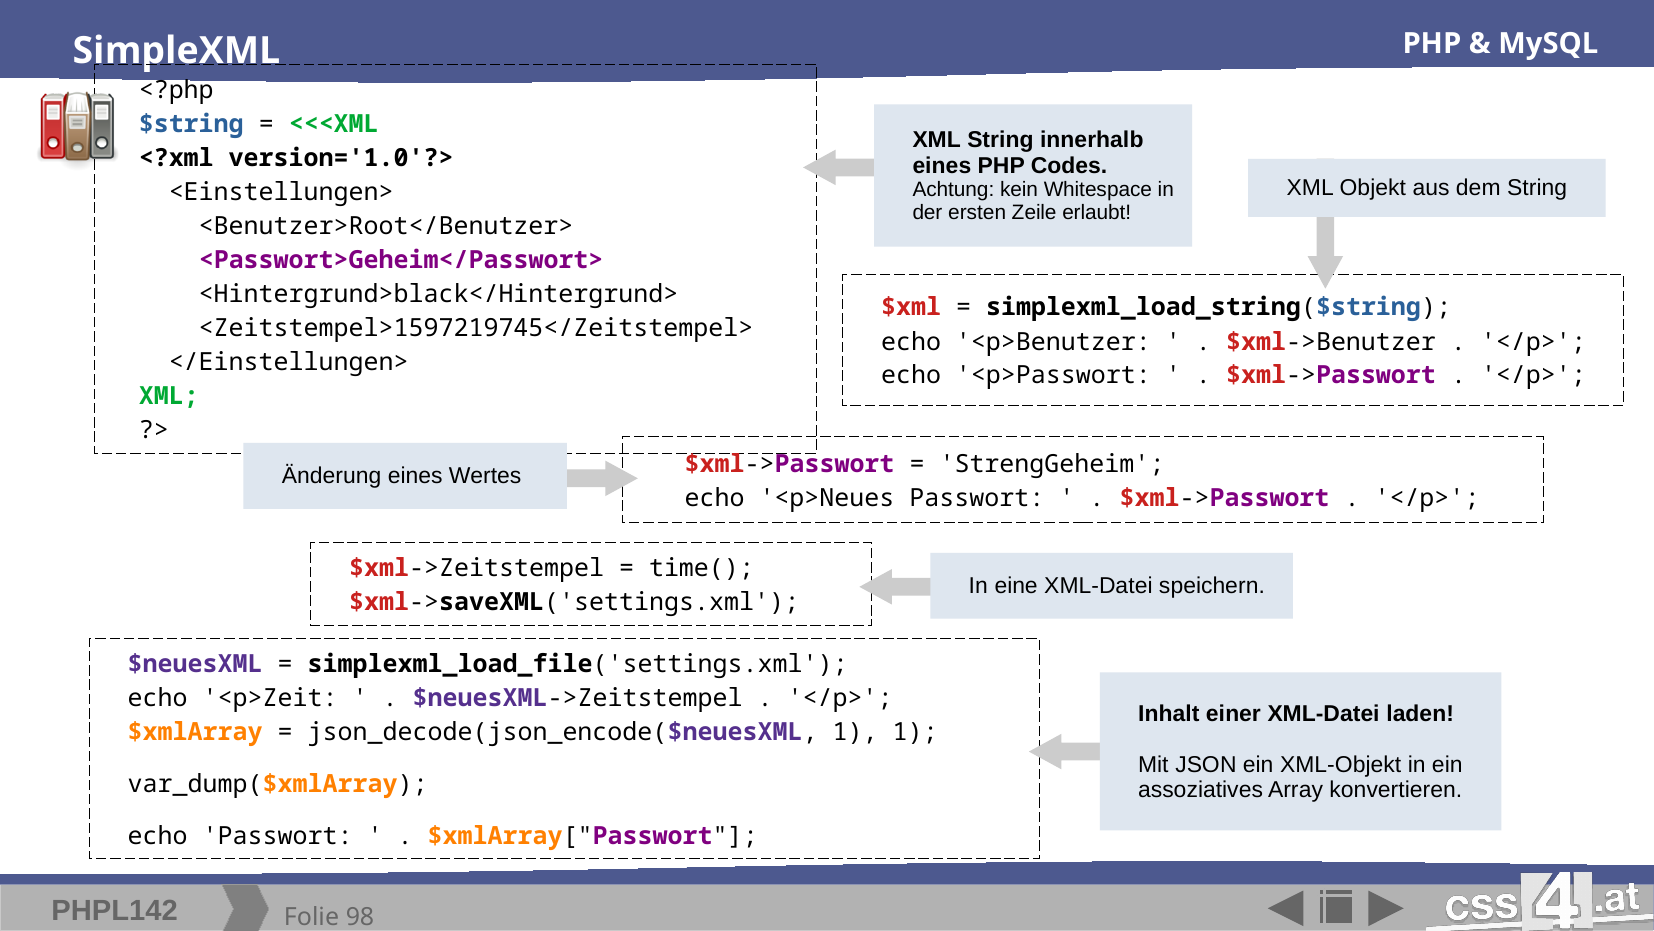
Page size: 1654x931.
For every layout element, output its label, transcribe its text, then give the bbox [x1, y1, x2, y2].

picture [33, 84, 123, 173]
text_box [1307, 217, 1344, 289]
text_box In eine XML-Datei speichern. [930, 552, 1293, 619]
text_box [567, 460, 638, 497]
text_box PHP & MySQL [1387, 15, 1619, 60]
text_box $xml = simplexml_load_string($string); echo '<p>Benutzer: ' . $xml->Benutzer . '</p>'; echo '<p>Passwort: ' . $xml->Passwort . '</p>'; [842, 274, 1624, 406]
text_box PHPL142 [36, 886, 209, 931]
text_box [1028, 733, 1099, 770]
text_box SimpleXML [57, 16, 469, 69]
text_box Folie <Foliennummer> [269, 891, 542, 931]
text_box Änderung eines Wertes [243, 442, 567, 509]
text_box [0, 861, 1654, 931]
text_box [859, 569, 930, 605]
text_box [803, 149, 874, 186]
text_box XML String innerhalb eines PHP Codes. Achtung: kein Whitespace in der ersten Zeile erlaubt! [874, 104, 1193, 247]
text_box Inhalt einer XML-Datei laden! Mit JSON ein XML-Objekt in ein assoziatives Array konvertieren. [1099, 672, 1502, 831]
text_box $xml->Passwort = 'StrengGeheim'; echo '<p>Neues Passwort: ' . $xml->Passwort . '</p>'; [622, 436, 1544, 523]
picture [1426, 872, 1654, 931]
text_box [0, 0, 1654, 83]
text_box XML Objekt aus dem String [1248, 158, 1606, 217]
text_box <?php $string = <<<XML <?xml version='1.0'?> <Einstellungen> <Benutzer>Root</Benutzer> <Passwort>Geheim</Passwort> <Hintergrund>black</Hintergrund> <Zeitstempel>1597219745</Zeitstempel> </Einstellungen> XML; ?> [94, 113, 817, 404]
text_box $xml->Zeitstempel = time(); $xml->saveXML('settings.xml'); [310, 542, 872, 626]
text_box $neuesXML = simplexml_load_file('settings.xml'); echo '<p>Zeit: ' . $neuesXML->Zeitstempel . '</p>'; $xmlArray = json_decode(json_encode($neuesXML, 1), 1); var_dump($xmlArray); echo 'Passwort: ' . $xmlArray["Passwort"]; [89, 647, 1040, 850]
